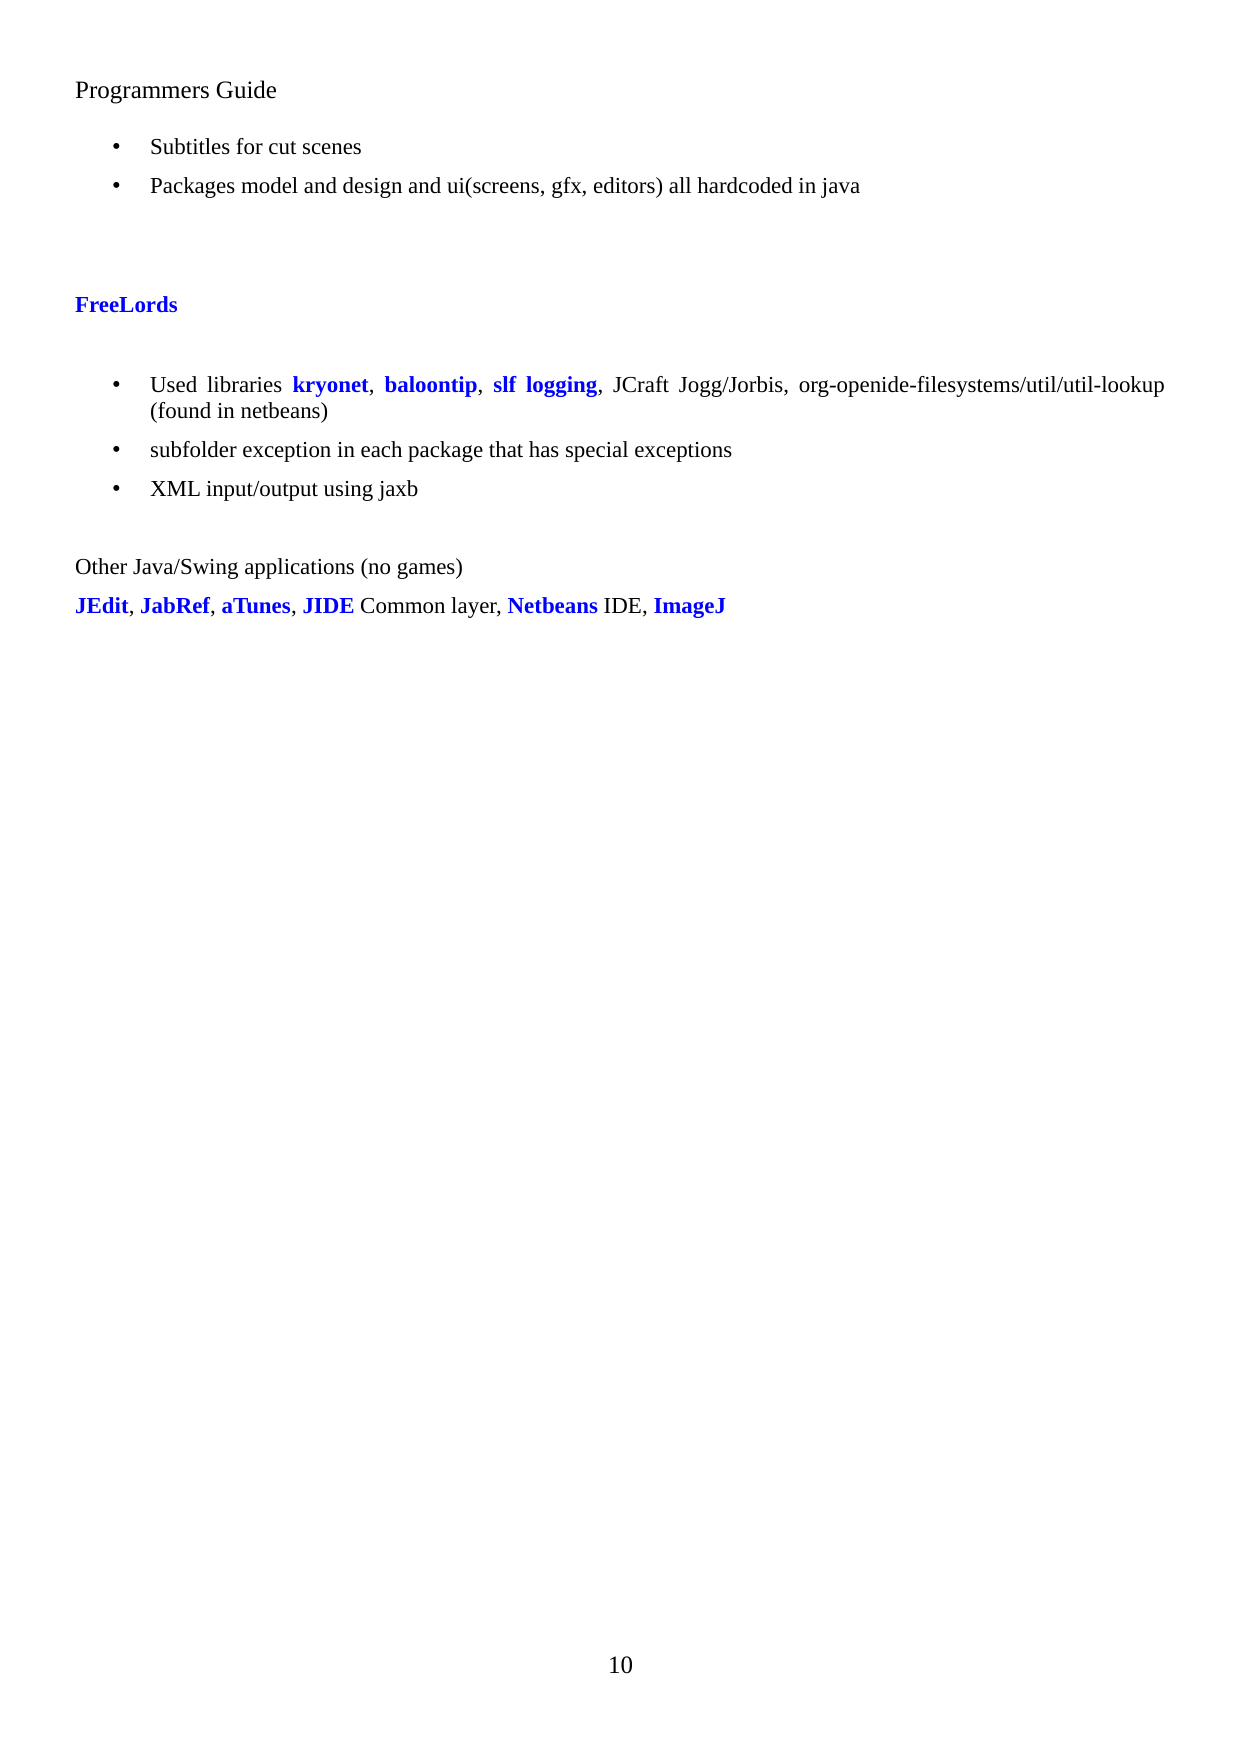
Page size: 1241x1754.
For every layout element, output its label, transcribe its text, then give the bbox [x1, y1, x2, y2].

list subfolder exception in each package that has special exceptions [112, 436, 1166, 463]
list Subtitles for cut scenes [112, 133, 1166, 159]
text FreeLords [75, 291, 1166, 317]
list XML input/output using jaxb [112, 475, 1166, 502]
text Other Java/Swing applications (no games) [75, 553, 1166, 579]
list Packages model and design and ui(screens, gfx, editors) all hardcoded in java [112, 172, 1166, 198]
list Used libraries kryonet, baloontip, slf logging, JCraft Jogg/Jorbis, org-openide-filesystems/util/util-lookup (found in netbeans) [112, 371, 1166, 424]
text JEdit, JabRef, aTunes, JIDE Common layer, Netbeans IDE, ImageJ [75, 592, 1166, 618]
